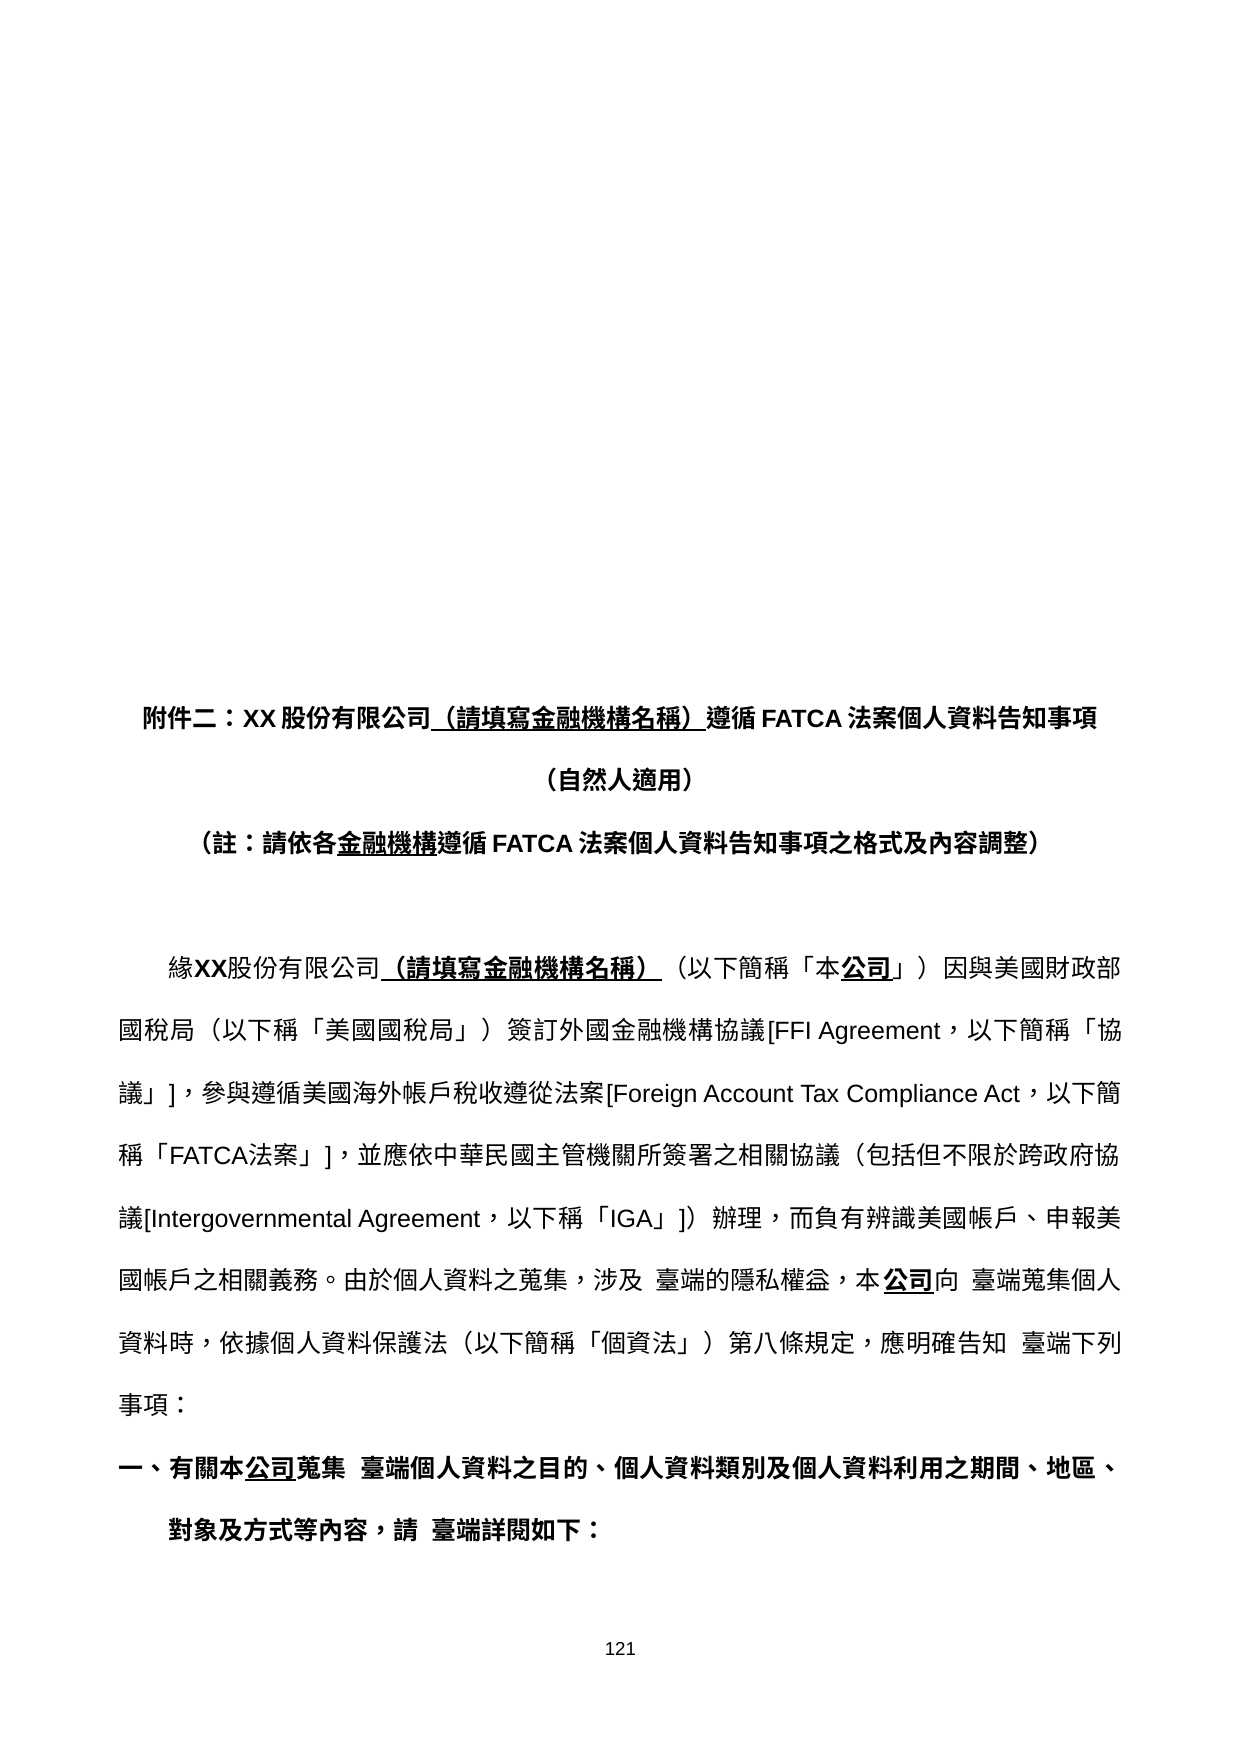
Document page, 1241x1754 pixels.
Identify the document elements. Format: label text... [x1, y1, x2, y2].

text 緣XX股份有限公司（請填寫金融機構名稱）（以下簡稱「本公司」）因與美國財政部國稅局（以下稱「美國國稅局」）簽訂外國金融機構協議[FFI Agreement，以下簡稱「協議」]，參與遵循美國海外帳戶稅收遵從法案[Foreign Account Tax Compliance Act，以下簡稱「FATCA法案」]，並應依中華民國主管機關所簽署之相關協議（包括但不限於跨政府協議[Intergovernmental Agreement，以下稱「IGA」]）辦理，而負有辨識美國帳戶、申報美國帳戶之相關義務。由於個人資料之蒐集，涉及 臺端的隱私權益，本公司向 臺端蒐集個人資料時，依據個人資料保護法（以下簡稱「個資法」）第八條規定，應明確告知 臺端下列事項： [118, 925, 1122, 1425]
text 一、有關本公司蒐集 臺端個人資料之目的、個人資料類別及個人資料利用之期間、地區、對象及方式等內容，請 臺端詳閱如下： [118, 1425, 1122, 1550]
text （註：請依各金融機構遵循FATCA法案個人資料告知事項之格式及內容調整） [118, 800, 1122, 862]
text 附件二：XX股份有限公司（請填寫金融機構名稱）遵循FATCA法案個人資料告知事項（自然人適用） [118, 675, 1122, 800]
